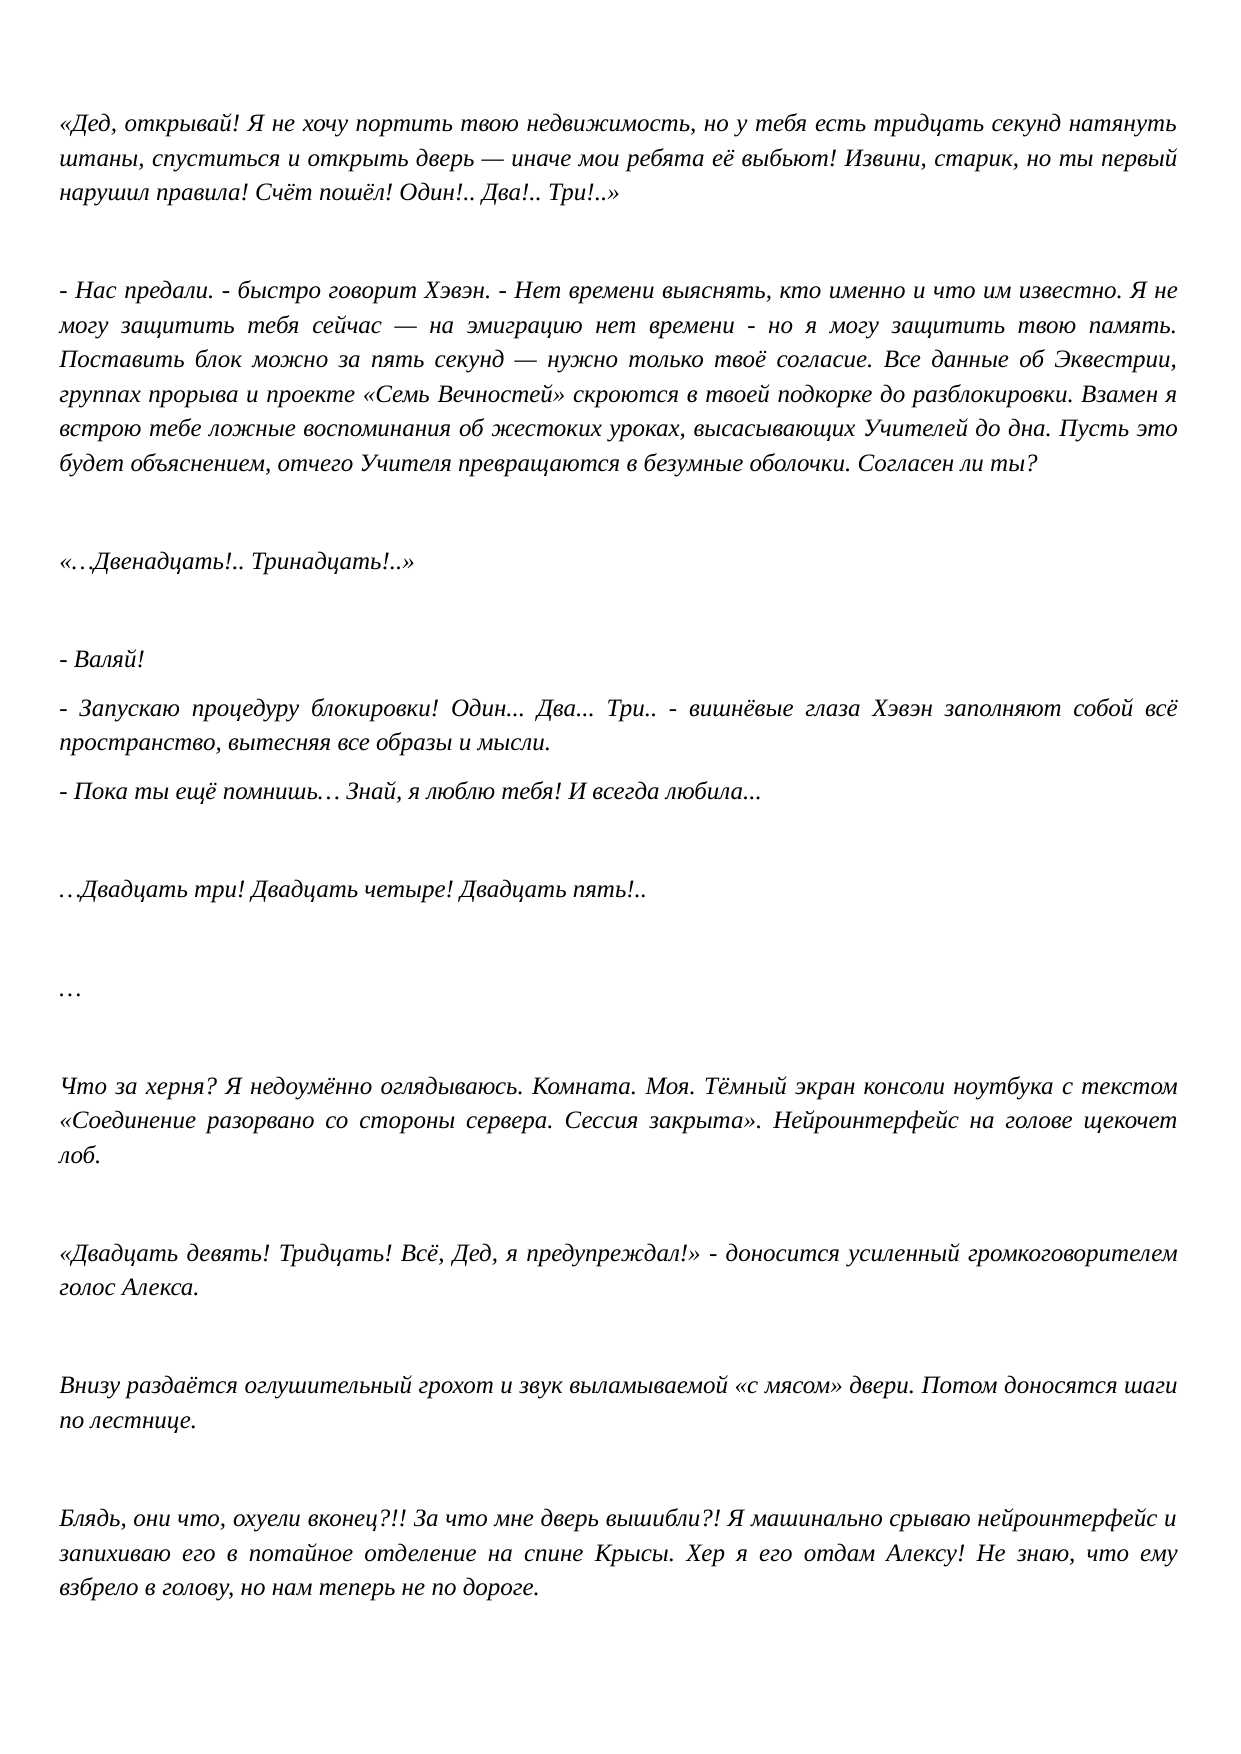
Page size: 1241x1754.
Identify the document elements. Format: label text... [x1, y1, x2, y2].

text Внизу раздаётся оглушительный грохот и звук выламываемой «с мясом» двери. Потом доносятся шаги по лестнице. [59, 1371, 1181, 1434]
text …Двадцать три! Двадцать четыре! Двадцать пять!.. [59, 874, 1181, 903]
text Блядь, они что, охуели вконец?!! За что мне дверь вышибли?! Я машинально срываю нейроинтерфейс и запихиваю его в потайное отделение на спине Крысы. Хер я его отдам Алексу! Не знаю, что ему взбрело в голову, но нам теперь не по дороге. [59, 1503, 1181, 1601]
text «Дед, открывай! Я не хочу портить твою недвижимость, но у тебя есть тридцать секунд натянуть штаны, спуститься и открыть дверь — иначе мои ребята её выбьют! Извини, старик, но ты первый нарушил правила! Счёт пошёл! Один!.. Два!.. Три!..» [59, 108, 1181, 206]
text … [59, 973, 1181, 1001]
text - Пока ты ещё помнишь… Знай, я люблю тебя! И всегда любила... [59, 776, 1181, 805]
text «Двадцать девять! Тридцать! Всё, Дед, я предупреждал!» - доносится усиленный громкоговорителем голос Алекса. [59, 1238, 1181, 1301]
text - Нас предали. - быстро говорит Хэвэн. - Нет времени выяснять, кто именно и что им известно. Я не могу защитить тебя сейчас — на эмиграцию нет времени - но я могу защитить твою память. Поставить блок можно за пять секунд — нужно только твоё согласие. Все данные об Эквестрии, группах прорыва и проекте «Семь Вечностей» скроются в твоей подкорке до разблокировки. Взамен я встрою тебе ложные воспоминания об жестоких уроках, высасывающих Учителей до дна. Пусть это будет объяснением, отчего Учителя превращаются в безумные оболочки. Согласен ли ты? [59, 275, 1181, 476]
text Что за херня? Я недоумённо оглядываюсь. Комната. Моя. Тёмный экран консоли ноутбука с текстом «Соединение разорвано со стороны сервера. Сессия закрыта». Нейроинтерфейс на голове щекочет лоб. [59, 1071, 1181, 1168]
text «…Двенадцать!.. Тринадцать!..» [59, 546, 1181, 574]
text - Запускаю процедуру блокировки! Один... Два... Три.. - вишнёвые глаза Хэвэн заполняют собой всё пространство, вытесняя все образы и мысли. [59, 693, 1181, 756]
text - Валяй! [59, 644, 1181, 673]
